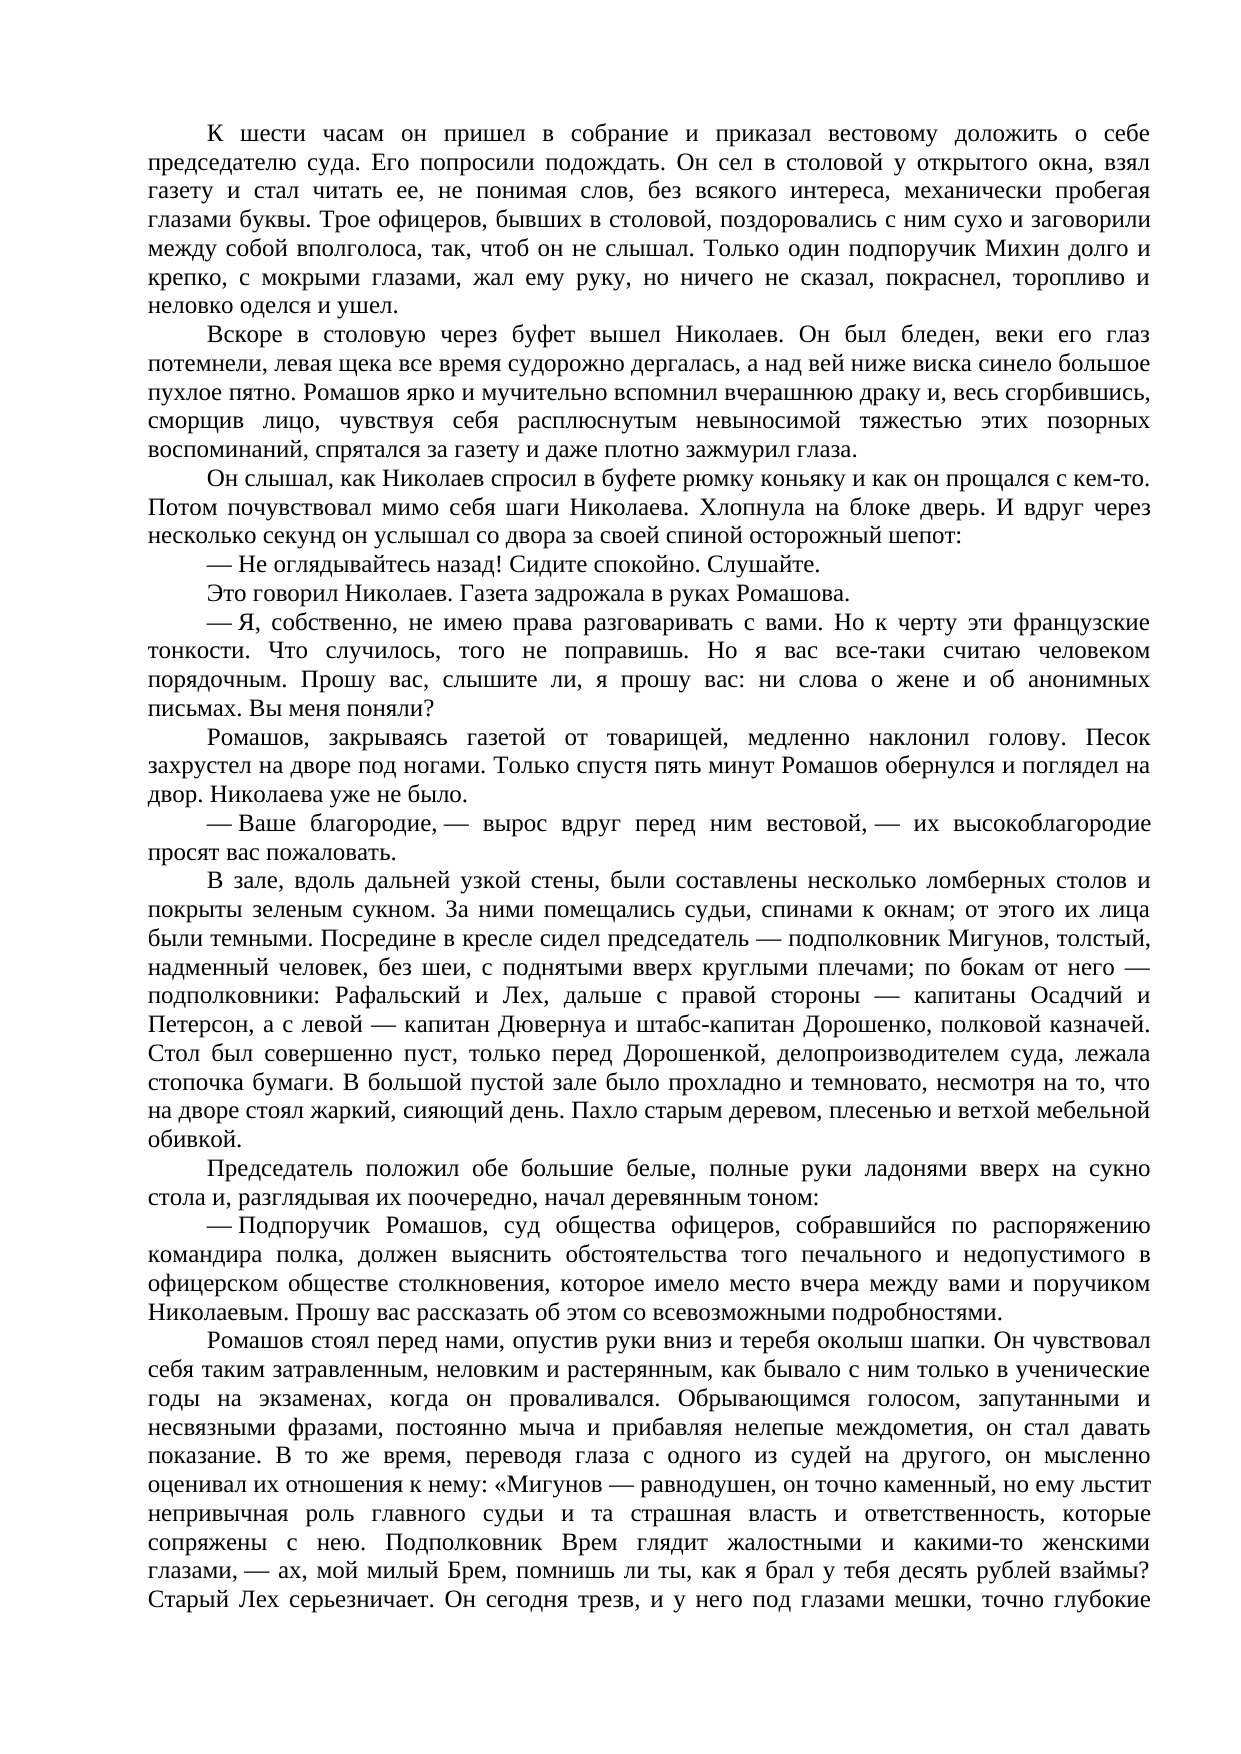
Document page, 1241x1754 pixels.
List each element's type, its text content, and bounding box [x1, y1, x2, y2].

text Он слышал, как Николаев спросил в буфете рюмку коньяку и как он прощался с кем-то. Потом почувствовал мимо себя шаги Николаева. Хлопнула на блоке дверь. И вдруг через несколько секунд он услышал со двора за своей спиной осторожный шепот: [148, 463, 1152, 549]
text — Я, собственно, не имею права разговаривать с вами. Но к черту эти французские тонкости. Что случилось, того не поправишь. Но я вас все-таки считаю человеком порядочным. Прошу вас, слышите ли, я прошу вас: ни слова о жене и об анонимных письмах. Вы меня поняли? [148, 607, 1152, 722]
text В зале, вдоль дальней узкой стены, были составлены несколько ломберных столов и покрыты зеленым сукном. За ними помещались судьи, спинами к окнам; от этого их лица были темными. Посредине в кресле сидел председатель — подполковник Мигунов, толстый, надменный человек, без шеи, с поднятыми вверх круглыми плечами; по бокам от него — подполковники: Рафальский и Лех, дальше с правой стороны — капитаны Осадчий и Петерсон, а с левой — капитан Дювернуа и штабс-капитан Дорошенко, полковой казначей. Стол был совершенно пуст, только перед Дорошенкой, делопроизводителем суда, лежала стопочка бумаги. В большой пустой зале было прохладно и темновато, несмотря на то, что на дворе стоял жаркий, сияющий день. Пахло старым деревом, плесенью и ветхой мебельной обивкой. [148, 866, 1152, 1153]
text Вскоре в столовую через буфет вышел Николаев. Он был бледен, веки его глаз потемнели, левая щека все время судорожно дергалась, а над вей ниже виска синело большое пухлое пятно. Ромашов ярко и мучительно вспомнил вчерашнюю драку и, весь сгорбившись, сморщив лицо, чувствуя себя расплюснутым невыносимой тяжестью этих позорных воспоминаний, спрятался за газету и даже плотно зажмурил глаза. [148, 319, 1152, 463]
text Ромашов, закрываясь газетой от товарищей, медленно наклонил голову. Песок захрустел на дворе под ногами. Только спустя пять минут Ромашов обернулся и поглядел на двор. Николаева уже не было. [148, 722, 1152, 808]
text Ромашов стоял перед нами, опустив руки вниз и теребя околыш шапки. Он чувствовал себя таким затравленным, неловким и растерянным, как бывало с ним только в ученические годы на экзаменах, когда он проваливался. Обрывающимся голосом, запутанными и несвязными фразами, постоянно мыча и прибавляя нелепые междометия, он стал давать показание. В то же время, переводя глаза с одного из судей на другого, он мысленно оценивал их отношения к нему: «Мигунов — равнодушен, он точно каменный, но ему льстит непривычная роль главного судьи и та страшная власть и ответственность, которые сопряжены с нею. Подполковник Врем глядит жалостными и какими-то женскими глазами, — ах, мой милый Брем, помнишь ли ты, как я брал у тебя десять рублей взаймы? Старый Лех серьезничает. Он сегодня трезв, и у него под глазами мешки, точно глубокие [148, 1326, 1152, 1613]
text — Не оглядывайтесь назад! Сидите спокойно. Слушайте. [148, 549, 1152, 578]
text — Ваше благородие, — вырос вдруг перед ним вестовой, — их высокоблагородие просят вас пожаловать. [148, 808, 1152, 866]
text Председатель положил обе большие белые, полные руки ладонями вверх на сукно стола и, разглядывая их поочередно, начал деревянным тоном: [148, 1153, 1152, 1211]
text — Подпоручик Ромашов, суд общества офицеров, собравшийся по распоряжению командира полка, должен выяснить обстоятельства того печального и недопустимого в офицерском обществе столкновения, которое имело место вчера между вами и поручиком Николаевым. Прошу вас рассказать об этом со всевозможными подробностями. [148, 1211, 1152, 1326]
text К шести часам он пришел в собрание и приказал вестовому доложить о себе председателю суда. Его попросили подождать. Он сел в столовой у открытого окна, взял газету и стал читать ее, не понимая слов, без всякого интереса, механически пробегая глазами буквы. Трое офицеров, бывших в столовой, поздоровались с ним сухо и заговорили между собой вполголоса, так, чтоб он не слышал. Только один подпоручик Михин долго и крепко, с мокрыми глазами, жал ему руку, но ничего не сказал, покраснел, торопливо и неловко оделся и ушел. [148, 118, 1152, 319]
text Это говорил Николаев. Газета задрожала в руках Ромашова. [148, 578, 1152, 607]
